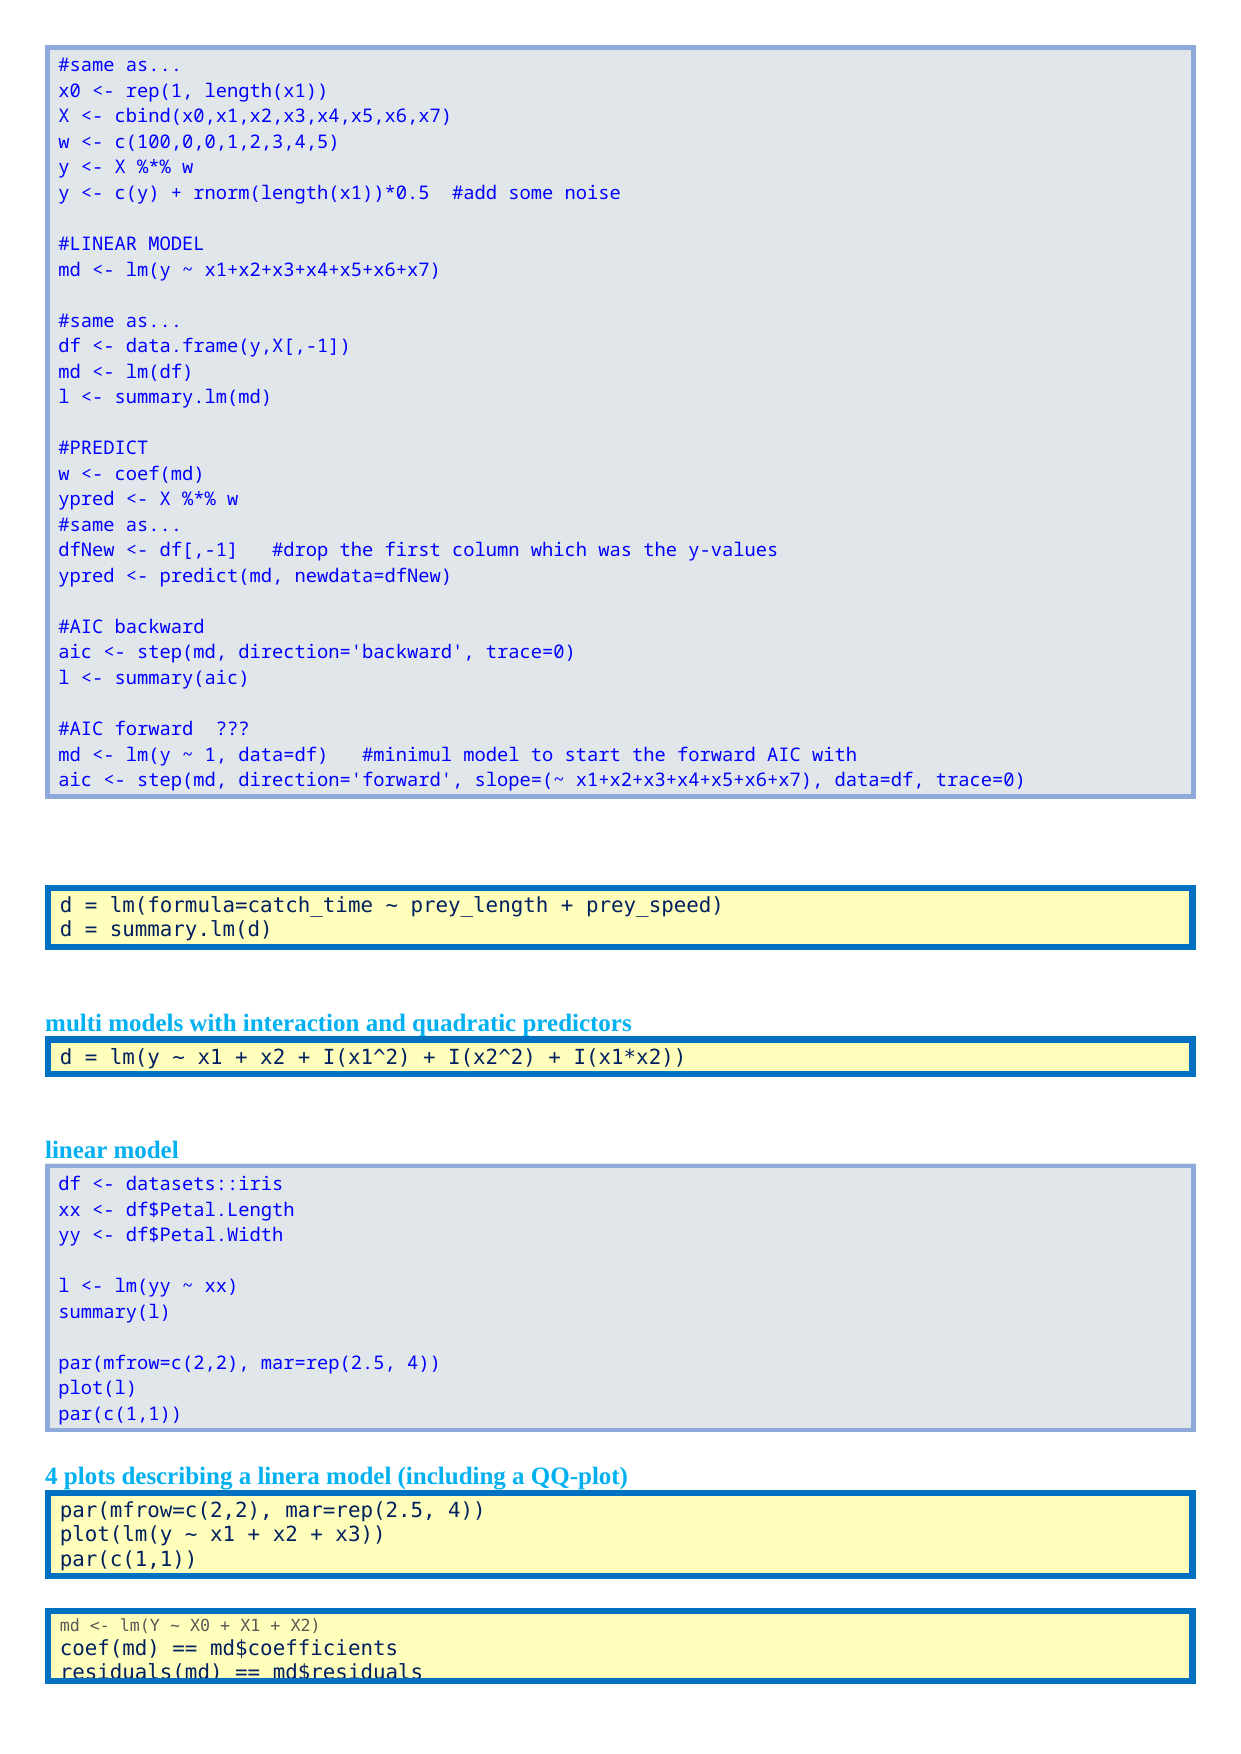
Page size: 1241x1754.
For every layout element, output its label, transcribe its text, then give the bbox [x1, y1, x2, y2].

text l <- summary.lm(md) [50, 377, 1191, 402]
text d = lm(y ~ x1 + x2 + I(x1^2) + I(x2^2) + I(x1*x2)) [51, 1043, 1189, 1071]
text y <- c(y) + rnorm(length(x1))*0.5 #add some noise [50, 173, 1191, 198]
text ypred <- X %*% w [50, 479, 1191, 504]
text plot(lm(y ~ x1 + x2 + x3)) [51, 1514, 1189, 1538]
text y <- X %*% w [50, 147, 1191, 173]
text w <- c(100,0,0,1,2,3,4,5) [50, 122, 1191, 147]
text par(c(1,1)) [50, 1393, 1191, 1428]
title multi models with interaction and quadratic predictors [45, 1008, 1196, 1036]
text #AIC forward ??? [50, 708, 1191, 734]
text w <- coef(md) [50, 453, 1191, 479]
text #LINEAR MODEL [50, 224, 1191, 249]
text yy <- df$Petal.Width [50, 1214, 1191, 1240]
text ypred <- predict(md, newdata=dfNew) [50, 555, 1191, 581]
text #same as... [50, 300, 1191, 326]
text d = lm(formula=catch_time ~ prey_length + prey_speed) [51, 891, 1189, 909]
text x0 <- rep(1, length(x1)) [50, 71, 1191, 96]
text par(c(1,1)) [51, 1538, 1189, 1573]
text df <- datasets::iris [50, 1168, 1191, 1189]
text dfNew <- df[,-1] #drop the first column which was the y-values [50, 530, 1191, 555]
text #same as... [50, 504, 1191, 530]
text aic <- step(md, direction='forward', slope=(~ x1+x2+x3+x4+x5+x6+x7), data=df, trace=0) [50, 759, 1191, 794]
text #PREDICT [50, 428, 1191, 453]
text #same as... [50, 50, 1191, 71]
text md <- lm(Y ~ X0 + X1 + X2) [51, 1614, 1189, 1627]
title 4 plots describing a linera model (including a QQ-plot) [45, 1461, 1196, 1490]
text summary(l) [50, 1291, 1191, 1317]
text plot(l) [50, 1368, 1191, 1393]
text md <- lm(y ~ x1+x2+x3+x4+x5+x6+x7) [50, 249, 1191, 275]
text coef(md) == md$coefficients [51, 1627, 1189, 1652]
text #AIC backward [50, 606, 1191, 632]
text par(mfrow=c(2,2), mar=rep(2.5, 4)) [50, 1342, 1191, 1368]
text residuals(md) == md$residuals [51, 1652, 1189, 1678]
text df <- data.frame(y,X[,-1]) [50, 326, 1191, 351]
text md <- lm(df) [50, 351, 1191, 377]
text l <- lm(yy ~ xx) [50, 1266, 1191, 1291]
text X <- cbind(x0,x1,x2,x3,x4,x5,x6,x7) [50, 96, 1191, 122]
text par(mfrow=c(2,2), mar=rep(2.5, 4)) [51, 1496, 1189, 1514]
text l <- summary(aic) [50, 657, 1191, 683]
text d = summary.lm(d) [51, 909, 1189, 944]
text md <- lm(y ~ 1, data=df) #minimul model to start the forward AIC with [50, 734, 1191, 759]
text aic <- step(md, direction='backward', trace=0) [50, 632, 1191, 657]
title linear model [45, 1135, 1196, 1163]
text xx <- df$Petal.Length [50, 1189, 1191, 1214]
